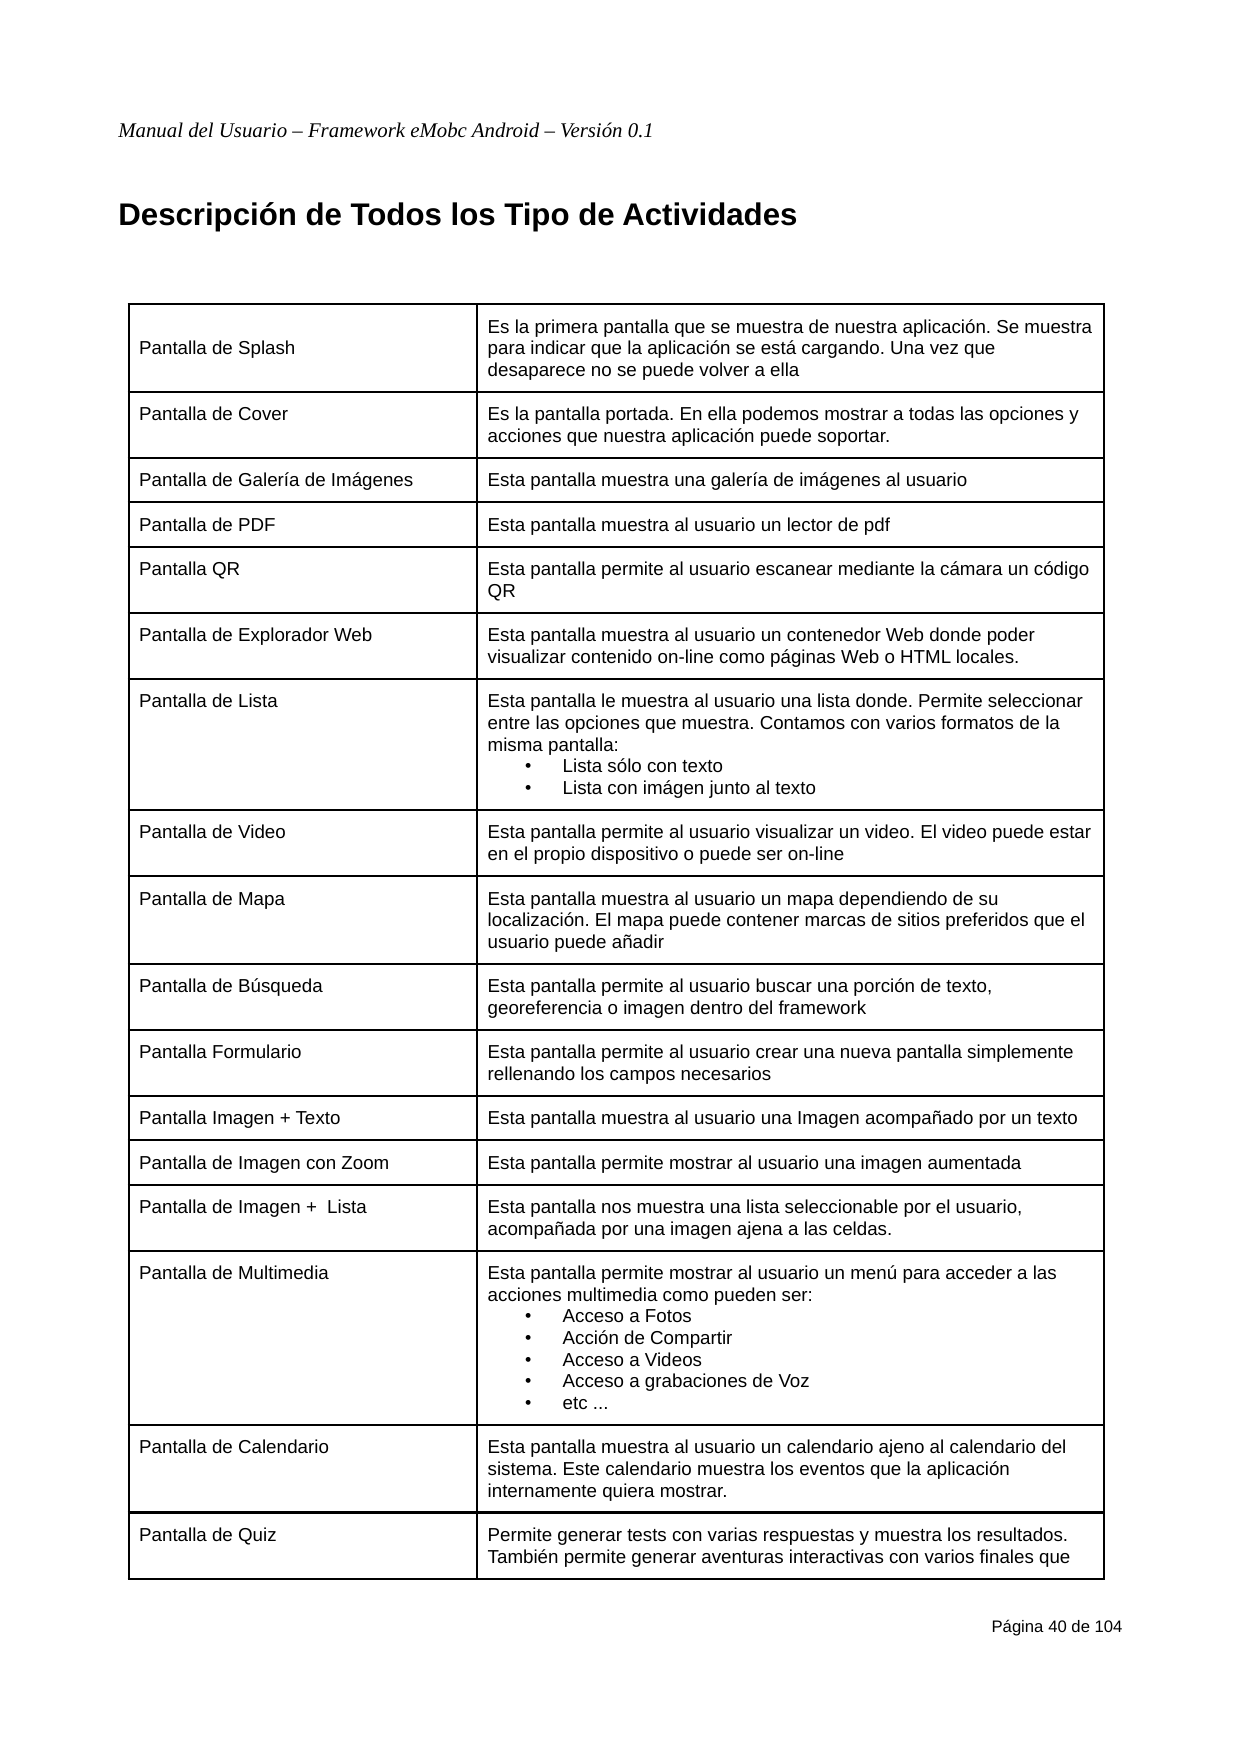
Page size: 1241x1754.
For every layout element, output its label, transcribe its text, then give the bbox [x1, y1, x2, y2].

table_cell Esta pantalla muestra al usuario un mapa dependiendo de su localización. El mapa puede contener marcas de sitios preferidos que el usuario puede añadir [478, 877, 1103, 962]
table_header Es la primera pantalla que se muestra de nuestra aplicación. Se muestra para indicar que la aplicación se está cargando. Una vez que desaparece no se puede volver a ella [478, 305, 1103, 391]
table_cell Esta pantalla permite mostrar al usuario un menú para acceder a las acciones multimedia como pueden ser: Acceso a Fotos Acción de Compartir Acceso a Videos Acceso a grabaciones de Voz etc ... [478, 1252, 1103, 1424]
table_cell Pantalla de Explorador Web [130, 614, 476, 678]
table_cell Pantalla de Búsqueda [130, 965, 476, 1028]
table_cell Esta pantalla permite mostrar al usuario una imagen aumentada [478, 1141, 1103, 1183]
table_cell Esta pantalla muestra al usuario un lector de pdf [478, 503, 1103, 546]
table_cell Esta pantalla nos muestra una lista seleccionable por el usuario, acompañada por una imagen ajena a las celdas. [478, 1186, 1103, 1249]
table_cell Esta pantalla le muestra al usuario una lista donde. Permite seleccionar entre las opciones que muestra. Contamos con varios formatos de la misma pantalla: Lista sólo con texto Lista con imágen junto al texto [478, 680, 1103, 809]
table_cell Es la pantalla portada. En ella podemos mostrar a todas las opciones y acciones que nuestra aplicación puede soportar. [478, 393, 1103, 457]
table_cell Esta pantalla muestra al usuario una Imagen acompañado por un texto [478, 1097, 1103, 1139]
table_cell Pantalla de Imagen + Lista [130, 1186, 476, 1249]
table_cell Esta pantalla permite al usuario visualizar un video. El video puede estar en el propio dispositivo o puede ser on-line [478, 811, 1103, 875]
table_cell Pantalla de Lista [130, 680, 476, 809]
table_cell Pantalla de Mapa [130, 877, 476, 962]
table_cell Pantalla Imagen + Texto [130, 1097, 476, 1139]
table_cell Pantalla de Calendario [130, 1426, 476, 1511]
table_cell Esta pantalla muestra al usuario un calendario ajeno al calendario del sistema. Este calendario muestra los eventos que la aplicación internamente quiera mostrar. [478, 1426, 1103, 1511]
table_cell Esta pantalla permite al usuario escanear mediante la cámara un código QR [478, 548, 1103, 612]
table_cell Esta pantalla permite al usuario buscar una porción de texto, georeferencia o imagen dentro del framework [478, 965, 1103, 1028]
table_cell Pantalla de Cover [130, 393, 476, 457]
table_cell Pantalla de Imagen con Zoom [130, 1141, 476, 1183]
subtitle Descripción de Todos los Tipo de Actividades [118, 196, 1122, 232]
table_cell Pantalla de Galería de Imágenes [130, 459, 476, 501]
table_cell Esta pantalla muestra al usuario un contenedor Web donde poder visualizar contenido on-line como páginas Web o HTML locales. [478, 614, 1103, 678]
table_cell Esta pantalla muestra una galería de imágenes al usuario [478, 459, 1103, 501]
table_cell Pantalla QR [130, 548, 476, 612]
table_cell Esta pantalla permite al usuario crear una nueva pantalla simplemente rellenando los campos necesarios [478, 1031, 1103, 1094]
table_cell Pantalla Formulario [130, 1031, 476, 1094]
table_cell Pantalla de Video [130, 811, 476, 875]
table_cell Pantalla de Multimedia [130, 1252, 476, 1424]
table_header Pantalla de Splash [130, 305, 476, 391]
table_cell Pantalla de Quiz [130, 1514, 476, 1577]
table_cell Permite generar tests con varias respuestas y muestra los resultados. También permite generar aventuras interactivas con varios finales que [478, 1514, 1103, 1577]
table_cell Pantalla de PDF [130, 503, 476, 546]
